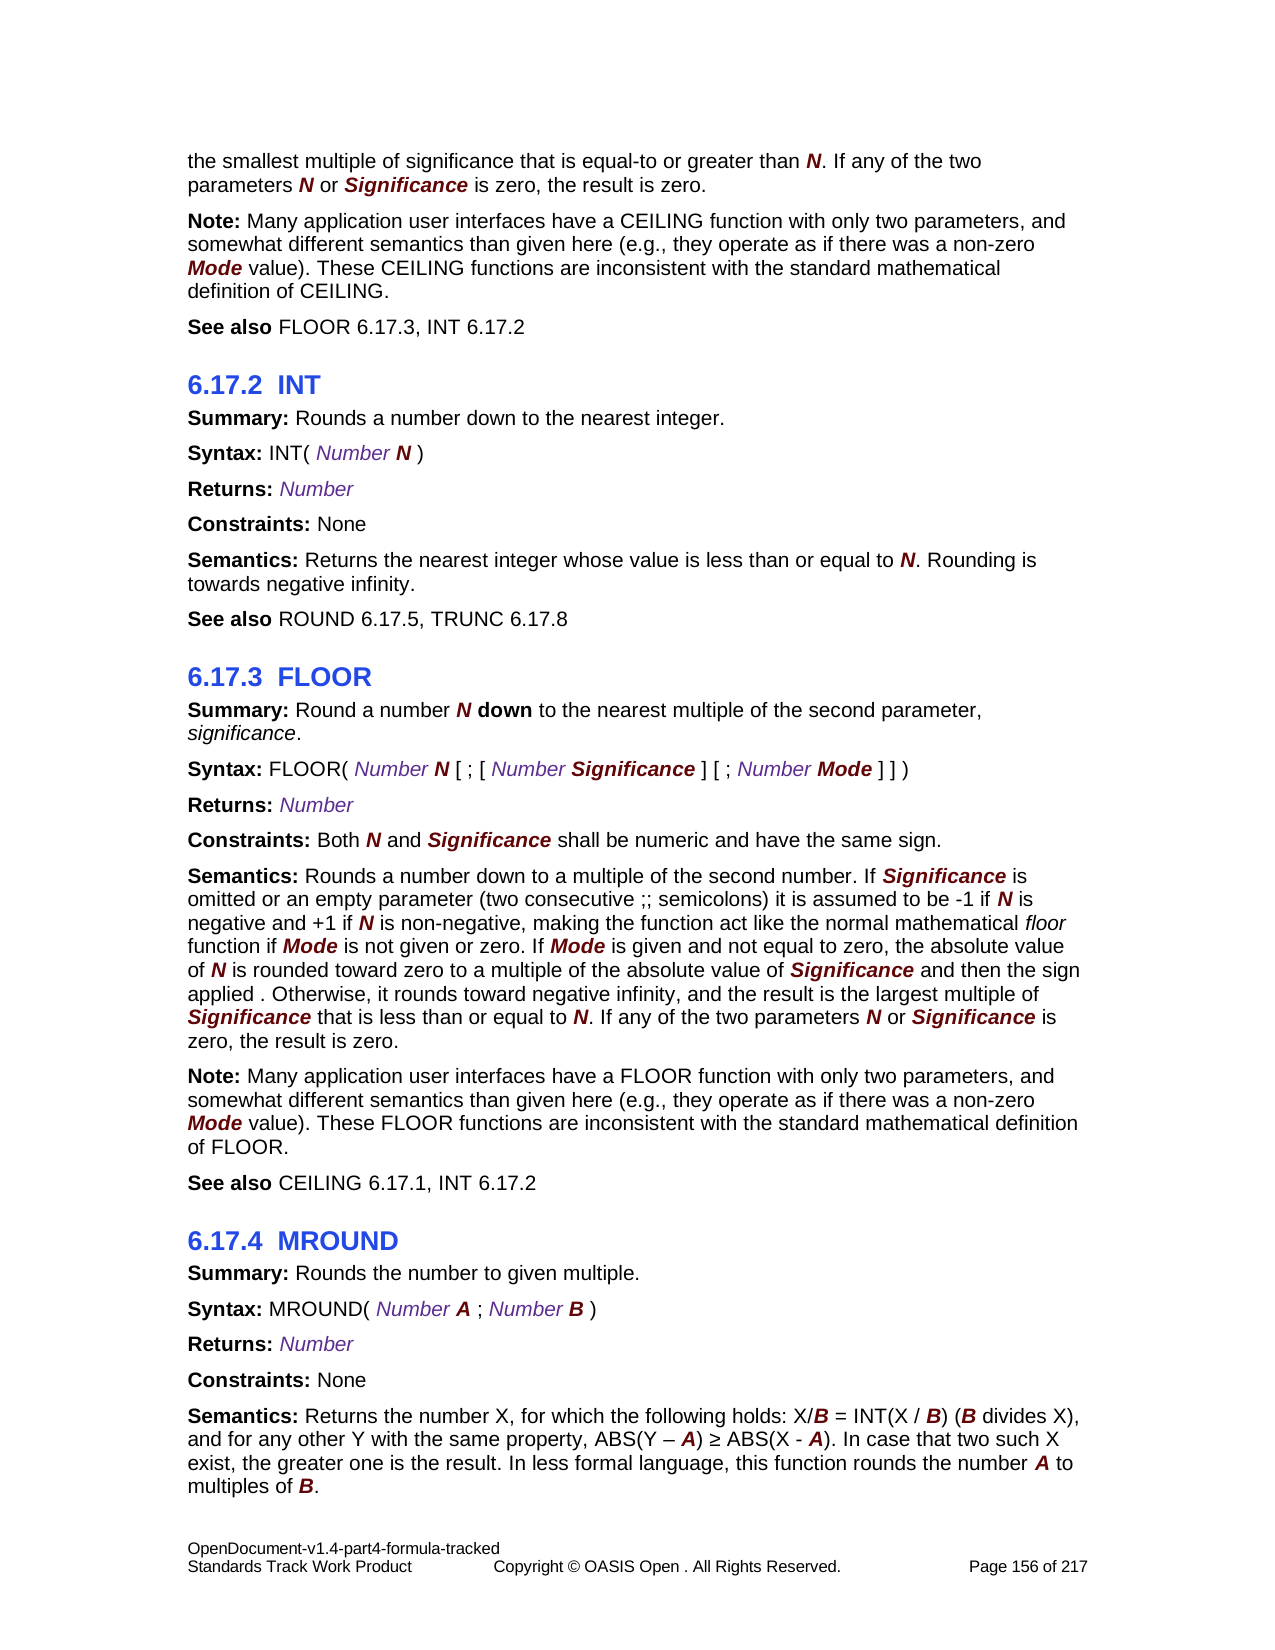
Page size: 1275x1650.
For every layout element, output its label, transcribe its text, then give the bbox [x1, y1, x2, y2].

text Summary: Rounds the number to given multiple. [187, 1262, 1088, 1285]
text Syntax: INT( Number N ) [187, 442, 1088, 465]
text Returns: Number [187, 477, 1088, 501]
text See also CEILING 6.17.1, INT 6.17.2 [187, 1171, 1088, 1194]
text Semantics: Rounds a number down to a multiple of the second number. If Significance is omitted or an empty parameter (two consecutive ;; semicolons) it is assumed to be -1 if N is negative and +1 if N is non-negative, making the function act like the normal mathematical floor function if Mode is not given or zero. If Mode is given and not equal to zero, the absolute value of N is rounded toward zero to a multiple of the absolute value of Significance and then the sign applied . Otherwise, it rounds toward negative infinity, and the result is the largest multiple of Significance that is less than or equal to N. If any of the two parameters N or Significance is zero, the result is zero. [187, 864, 1088, 1053]
subtitle MROUND [187, 1226, 1088, 1256]
text See also ROUND 6.17.5, TRUNC 6.17.8 [187, 608, 1088, 631]
text Summary: Round a number N down to the nearest multiple of the second parameter, significance. [187, 698, 1088, 745]
text See also FLOOR 6.17.3, INT 6.17.2 [187, 315, 1088, 339]
text Constraints: None [187, 1368, 1088, 1392]
text the smallest multiple of significance that is equal-to or greater than N. If any of the two parameters N or Significance is zero, the result is zero. [187, 150, 1088, 197]
subtitle INT [187, 370, 1088, 400]
text Semantics: Returns the number X, for which the following holds: X/B = INT(X / B) (B divides X), and for any other Y with the same property, ABS(Y – A) ≥ ABS(X - A). In case that two such X exist, the greater one is the result. In less formal language, this function rounds the number A to multiples of B. [187, 1404, 1088, 1498]
text Note: Many application user interfaces have a CEILING function with only two parameters, and somewhat different semantics than given here (e.g., they operate as if there was a non-zero Mode value). These CEILING functions are inconsistent with the standard mathematical definition of CEILING. [187, 209, 1088, 303]
text Syntax: MROUND( Number A ; Number B ) [187, 1297, 1088, 1321]
subtitle FLOOR [187, 662, 1088, 692]
text Returns: Number [187, 793, 1088, 817]
text Semantics: Returns the nearest integer whose value is less than or equal to N. Rounding is towards negative infinity. [187, 548, 1088, 596]
text Syntax: FLOOR( Number N [ ; [ Number Significance ] [ ; Number Mode ] ] ) [187, 757, 1088, 781]
text Constraints: Both N and Significance shall be numeric and have the same sign. [187, 829, 1088, 852]
text Note: Many application user interfaces have a FLOOR function with only two parameters, and somewhat different semantics than given here (e.g., they operate as if there was a non-zero Mode value). These FLOOR functions are inconsistent with the standard mathematical definition of FLOOR. [187, 1065, 1088, 1159]
text Returns: Number [187, 1333, 1088, 1356]
text Constraints: None [187, 513, 1088, 536]
text Summary: Rounds a number down to the nearest integer. [187, 406, 1088, 429]
